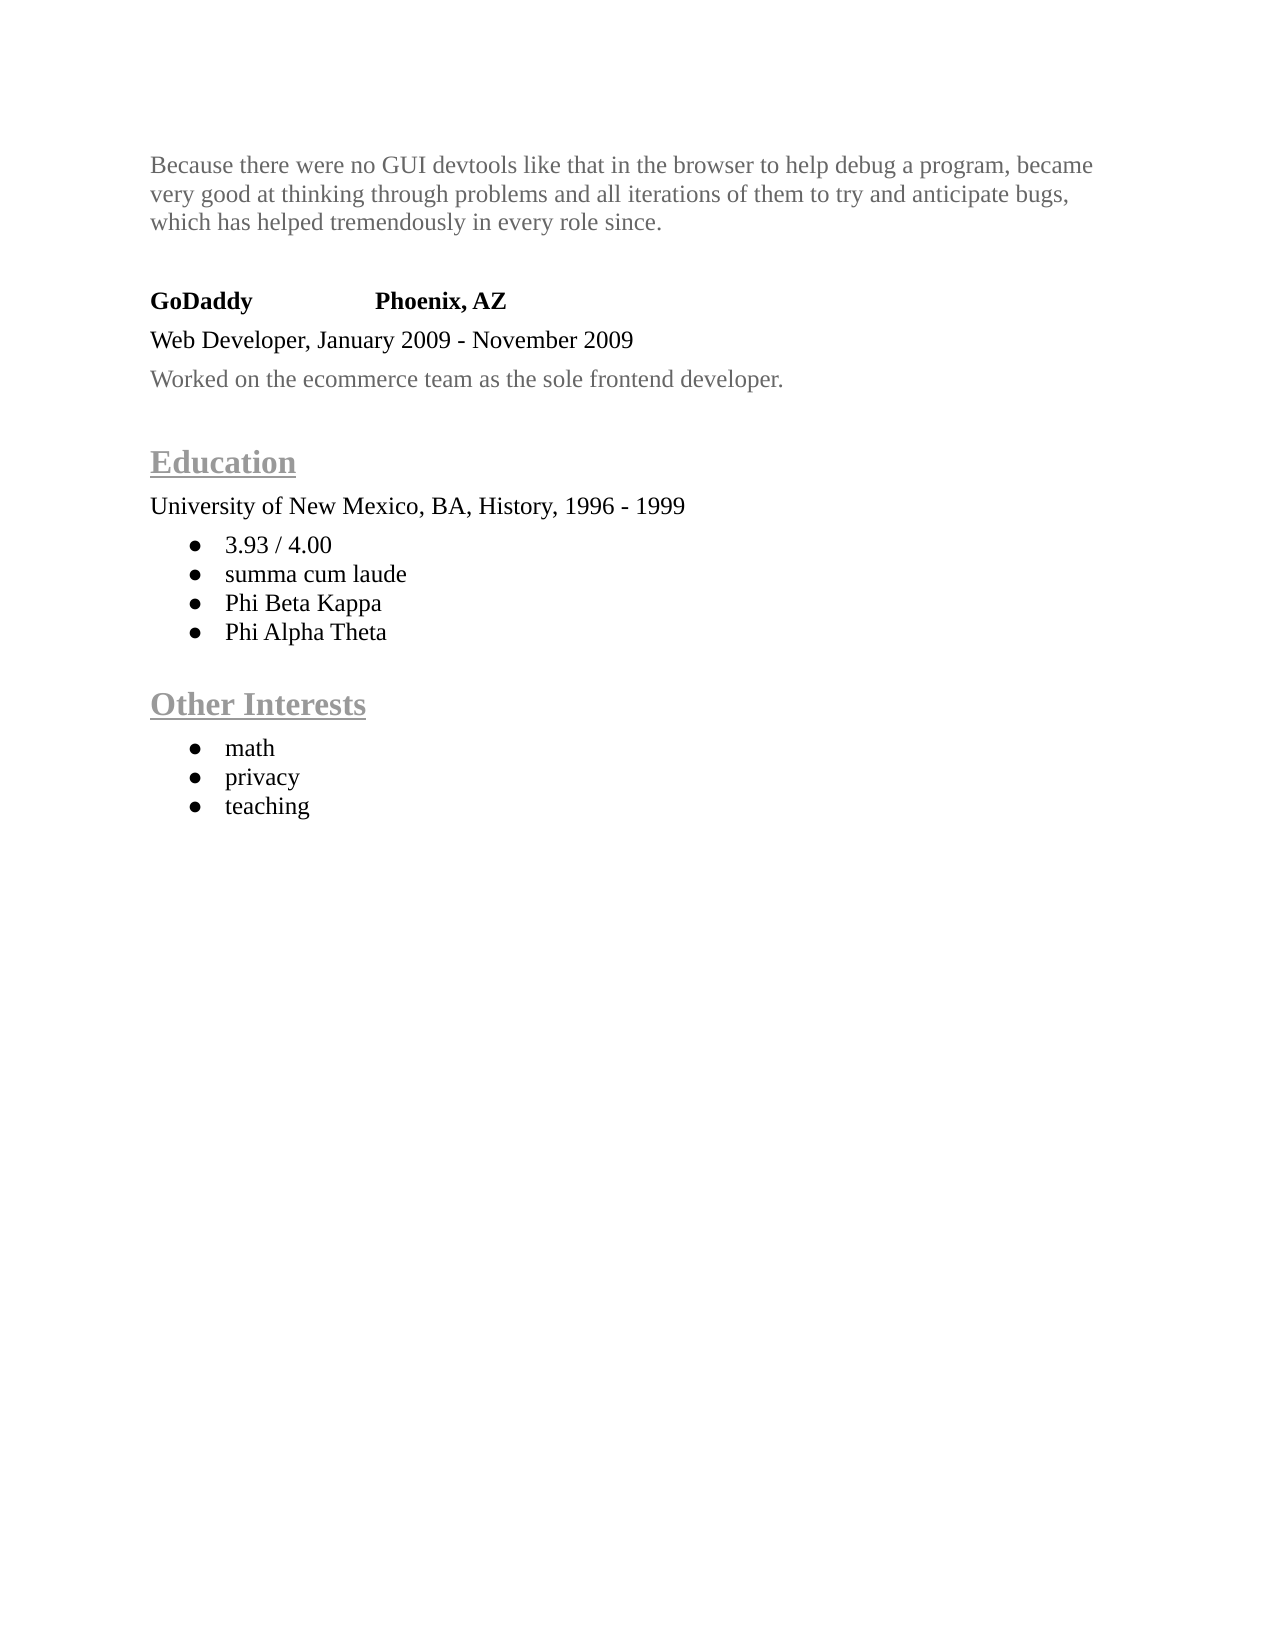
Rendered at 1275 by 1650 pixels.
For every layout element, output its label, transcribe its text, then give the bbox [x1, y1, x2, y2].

list 3.93 / 4.00 [187, 530, 1125, 559]
list Phi Beta Kappa [187, 588, 1125, 617]
text University of New Mexico, BA, History, 1996 - 1999 [150, 491, 1125, 520]
text GoDaddy Phoenix, AZ [150, 286, 1125, 314]
text Education [150, 442, 1125, 481]
list Phi Alpha Theta [187, 617, 1125, 645]
text Worked on the ecommerce team as the sole frontend developer. [150, 364, 1125, 393]
list privacy [187, 762, 1125, 791]
list math [187, 733, 1125, 762]
text Web Developer, January 2009 - November 2009 [150, 325, 1125, 354]
text Other Interests [150, 684, 1125, 723]
text Because there were no GUI devtools like that in the browser to help debug a program, became very good at thinking through problems and all iterations of them to try and anticipate bugs, which has helped tremendously in every role since. [150, 150, 1125, 236]
list summa cum laude [187, 559, 1125, 588]
list teaching [187, 791, 1125, 819]
